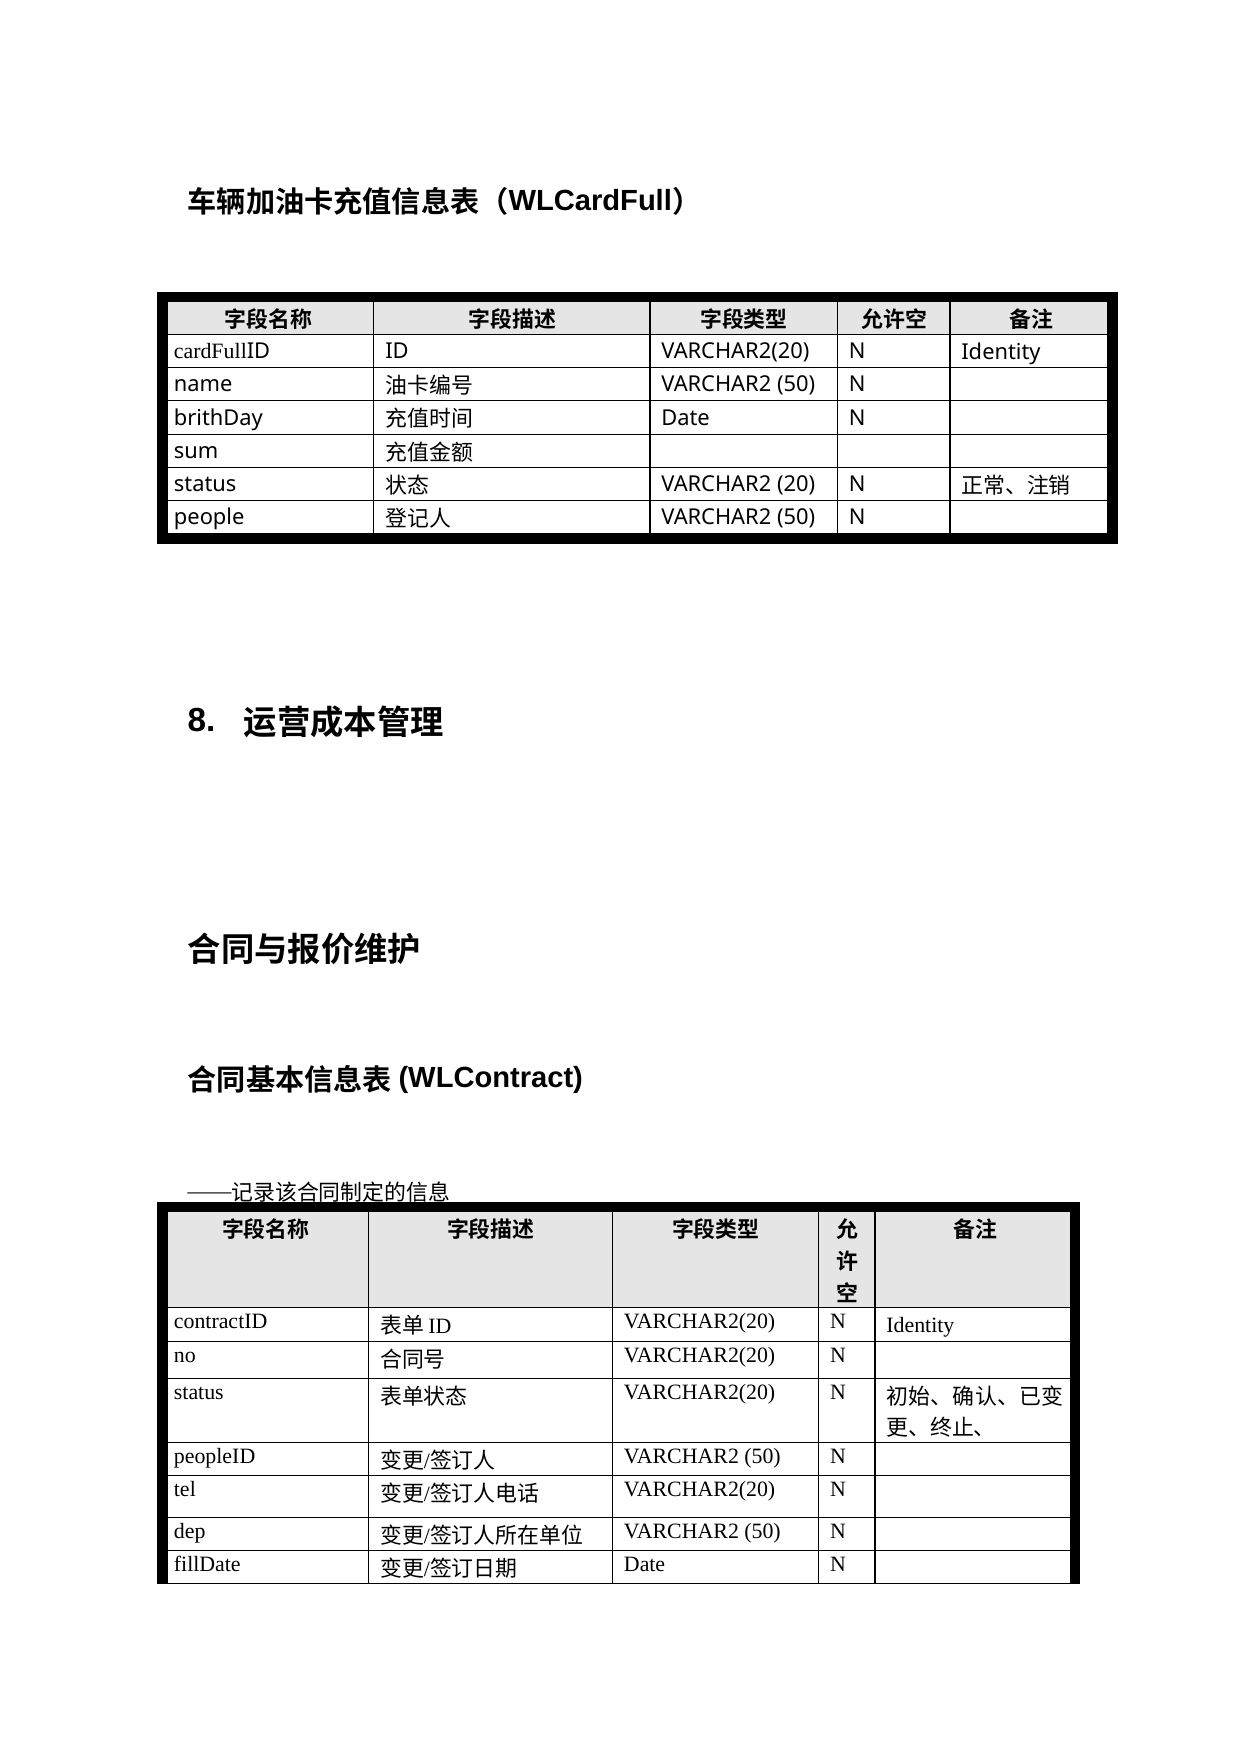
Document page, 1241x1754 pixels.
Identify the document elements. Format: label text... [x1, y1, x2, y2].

table_cell 状态 [374, 468, 649, 500]
table_header 允许空 [819, 1212, 874, 1307]
table_cell 合同号 [369, 1342, 612, 1378]
table_cell 变更/签订日期 [369, 1551, 612, 1583]
table_cell 表单状态 [369, 1379, 612, 1442]
table_cell Identity [876, 1308, 1070, 1341]
table_cell N [838, 368, 949, 400]
table_cell status [168, 468, 373, 500]
table_cell fillDate [168, 1551, 368, 1583]
table_header 字段名称 [168, 302, 373, 334]
table_cell peopleID [168, 1443, 368, 1475]
table_cell dep [168, 1518, 368, 1550]
table_cell VARCHAR2 (20) [651, 468, 837, 500]
table_cell 初始、确认、已变更、终止、 [876, 1379, 1070, 1442]
table_cell VARCHAR2(20) [651, 335, 837, 367]
subtitle 合同与报价维护 [187, 909, 1053, 974]
table_cell [951, 368, 1107, 400]
table_cell tel [168, 1476, 368, 1517]
table_header 备注 [876, 1212, 1070, 1307]
table_cell N [819, 1476, 874, 1517]
table_cell status [168, 1379, 368, 1442]
table_cell VARCHAR2(20) [613, 1308, 818, 1341]
table_cell VARCHAR2 (50) [613, 1443, 818, 1475]
table_header 字段名称 [168, 1212, 368, 1307]
table_cell Date [613, 1551, 818, 1583]
table_cell name [168, 368, 373, 400]
table_cell N [819, 1342, 874, 1378]
table_cell 表单ID [369, 1308, 612, 1341]
table_cell 变更/签订人电话 [369, 1476, 612, 1517]
table_cell VARCHAR2(20) [613, 1379, 818, 1442]
text ——记录该合同制定的信息 [187, 1169, 1053, 1202]
table_cell no [168, 1342, 368, 1378]
table_cell cardFullID [168, 335, 373, 367]
table_cell 登记人 [374, 501, 649, 533]
table_cell VARCHAR2 (50) [613, 1518, 818, 1550]
table_cell [651, 435, 837, 467]
table_cell [876, 1551, 1070, 1583]
table_header 字段类型 [651, 302, 837, 334]
table_cell 充值时间 [374, 401, 649, 434]
table_cell N [819, 1551, 874, 1583]
table_cell people [168, 501, 373, 533]
table_header 备注 [951, 302, 1107, 334]
table_cell [876, 1342, 1070, 1378]
table_cell Date [651, 401, 837, 434]
table_cell N [838, 501, 949, 533]
table_cell contractID [168, 1308, 368, 1341]
table_cell VARCHAR2 (50) [651, 368, 837, 400]
table_cell 变更/签订人 [369, 1443, 612, 1475]
subtitle 车辆加油卡充值信息表（WLCardFull） [187, 162, 1053, 227]
table_cell [876, 1518, 1070, 1550]
table_header 允许空 [838, 302, 949, 334]
table_cell sum [168, 435, 373, 467]
table_cell VARCHAR2(20) [613, 1342, 818, 1378]
table_header 字段描述 [369, 1212, 612, 1307]
table_cell [951, 435, 1107, 467]
table_cell N [819, 1518, 874, 1550]
table_cell Identity [951, 335, 1107, 367]
subtitle 合同基本信息表 (WLContract) [187, 1039, 1053, 1104]
table_cell 充值金额 [374, 435, 649, 467]
subtitle 运营成本管理 [187, 682, 1053, 747]
table_cell ID [374, 335, 649, 367]
table_cell [876, 1476, 1070, 1517]
table_cell N [819, 1379, 874, 1442]
table_cell [951, 401, 1107, 434]
table_cell VARCHAR2 (50) [651, 501, 837, 533]
table_cell VARCHAR2(20) [613, 1476, 818, 1517]
table_cell 正常、注销 [951, 468, 1107, 500]
table_cell 油卡编号 [374, 368, 649, 400]
table_cell [876, 1443, 1070, 1475]
table_cell N [838, 401, 949, 434]
table_cell N [819, 1308, 874, 1341]
table_cell [951, 501, 1107, 533]
table_cell [838, 435, 949, 467]
table_header 字段类型 [613, 1212, 818, 1307]
table_cell N [819, 1443, 874, 1475]
table_cell N [838, 468, 949, 500]
table_cell brithDay [168, 401, 373, 434]
table_cell 变更/签订人所在单位 [369, 1518, 612, 1550]
table_cell N [838, 335, 949, 367]
table_header 字段描述 [374, 302, 649, 334]
